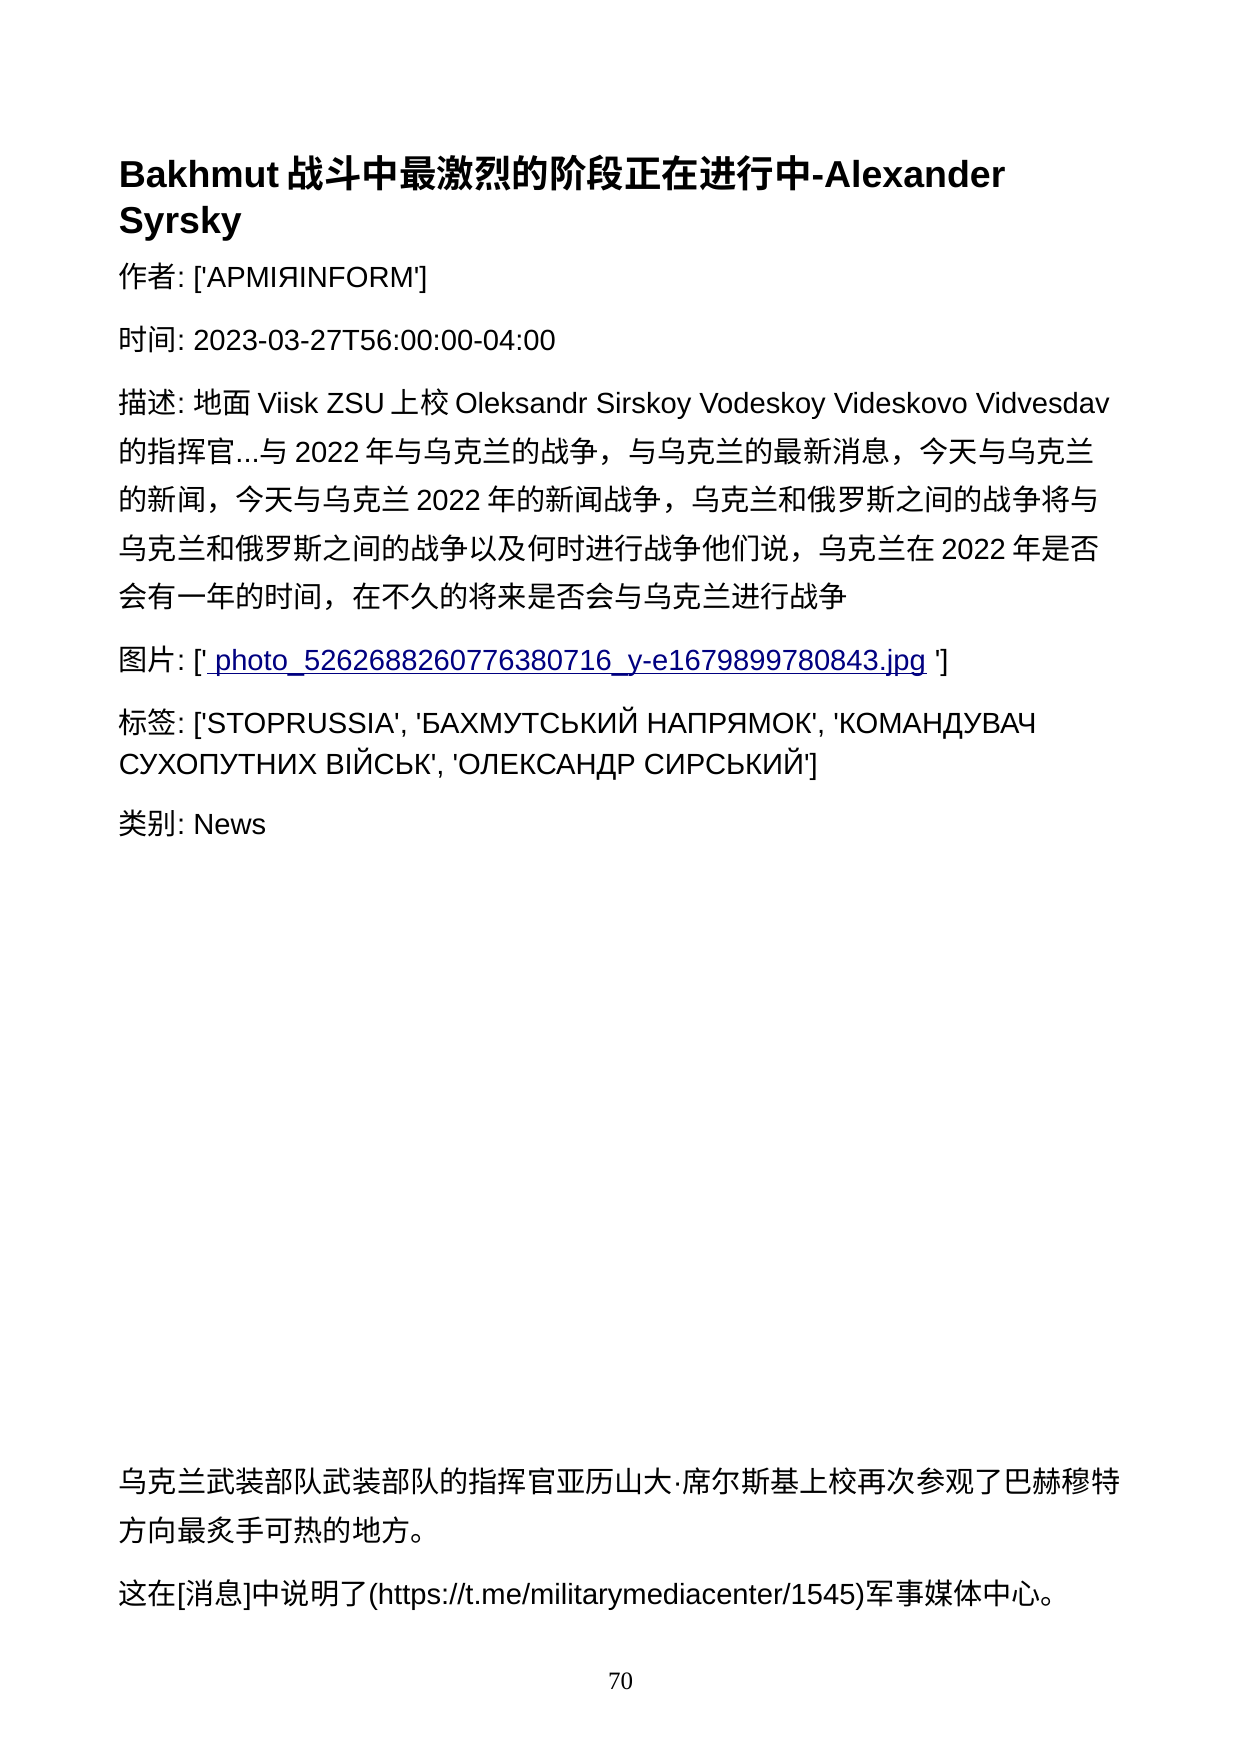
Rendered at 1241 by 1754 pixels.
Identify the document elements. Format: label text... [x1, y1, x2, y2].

text 图片: [' photo_5262688260776380716_y-e1679899780843.jpg '] [118, 637, 1122, 679]
text 时间: 2023-03-27T56:00:00-04:00 [118, 317, 1122, 359]
text 这在[消息]中说明了(https://t.me/militarymediacenter/1545)军事媒体中心。 [118, 1570, 1122, 1612]
text 描述: 地面Viisk ZSU上校Oleksandr Sirskoy Vodeskoy Videskovo Vidvesdav的指挥官...与2022年与乌克兰的战争，与乌克兰的最新消息，今天与乌克兰的新闻，今天与乌克兰2022年的新闻战争，乌克兰和俄罗斯之间的战争将与乌克兰和俄罗斯之间的战争以及何时进行战争他们说，乌克兰在2022年是否会有一年的时间，在不久的将来是否会与乌克兰进行战争 [118, 380, 1122, 616]
subtitle Bakhmut战斗中最激烈的阶段正在进行中-Alexander Syrsky [118, 143, 1122, 241]
text 类别: News [118, 801, 1122, 843]
text 作者: ['АРМІЯINFORM'] [118, 253, 1122, 296]
text 乌克兰武装部队武装部队的指挥官亚历山大·席尔斯基上校再次参观了巴赫穆特方向最炙手可热的地方。 [118, 864, 1122, 1549]
text 标签: ['STOPRUSSIA', 'БАХМУТСЬКИЙ НАПРЯМОК', 'КОМАНДУВАЧ СУХОПУТНИХ ВІЙСЬК', 'ОЛЕКСАНДР СИРСЬКИЙ'] [118, 700, 1122, 781]
